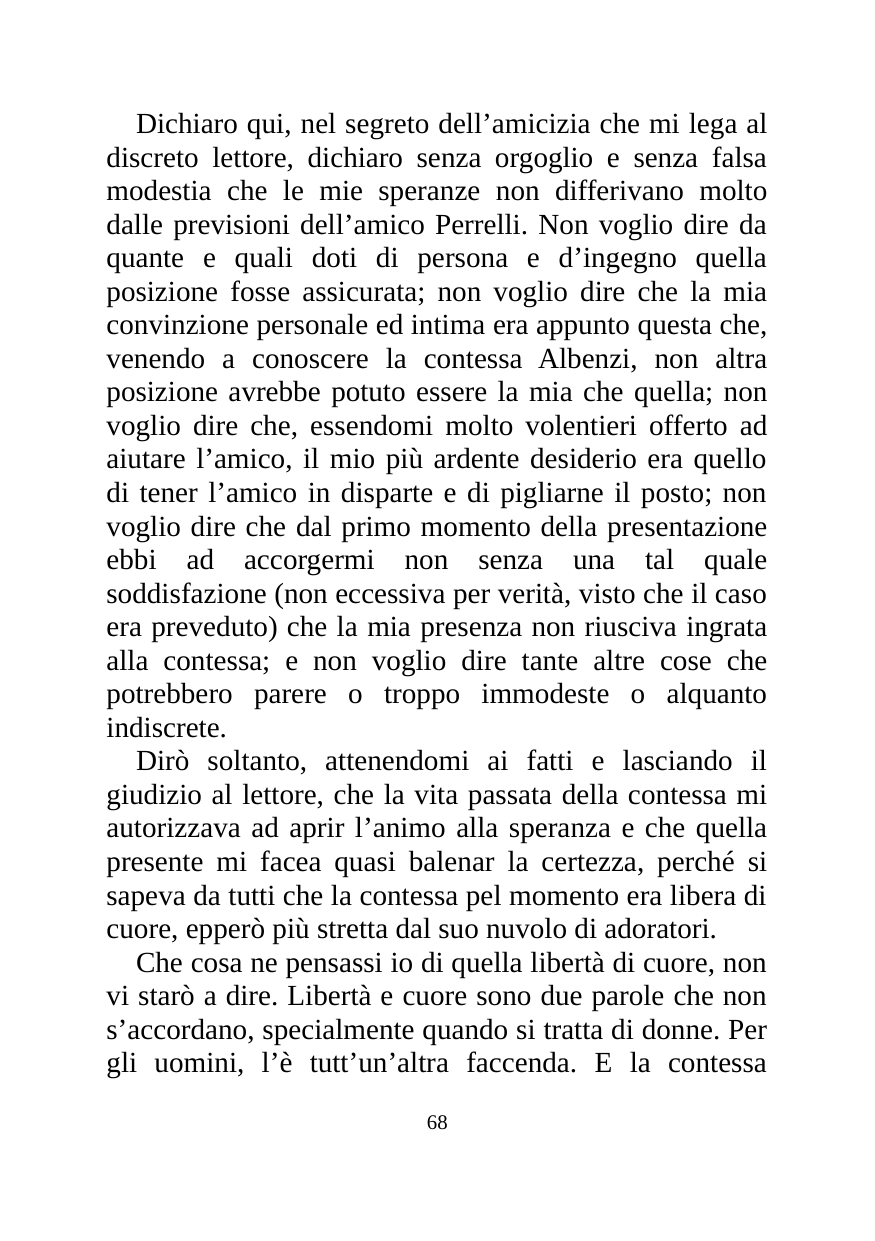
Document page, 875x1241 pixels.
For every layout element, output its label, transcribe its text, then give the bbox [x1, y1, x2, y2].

text Dirò soltanto, attenendomi ai fatti e lasciando il giudizio al lettore, che la vita passata della contessa mi autorizzava ad aprir l’animo alla speranza e che quella presente mi facea quasi balenar la certezza, perché si sapeva da tutti che la contessa pel momento era libera di cuore, epperò più stretta dal suo nuvolo di adoratori. [106, 743, 768, 945]
text Che cosa ne pensassi io di quella libertà di cuore, non vi starò a dire. Libertà e cuore sono due parole che non s’accordano, specialmente quando si tratta di donne. Per gli uomini, l’è tutt’un’altra faccenda. E la contessa [106, 945, 768, 1079]
text Dichiaro qui, nel segreto dell’amicizia che mi lega al discreto lettore, dichiaro senza orgoglio e senza falsa modestia che le mie speranze non differivano molto dalle previsioni dell’amico Perrelli. Non voglio dire da quante e quali doti di persona e d’ingegno quella posizione fosse assicurata; non voglio dire che la mia convinzione personale ed intima era appunto questa che, venendo a conoscere la contessa Albenzi, non altra posizione avrebbe potuto essere la mia che quella; non voglio dire che, essendomi molto volentieri offerto ad aiutare l’amico, il mio più ardente desiderio era quello di tener l’amico in disparte e di pigliarne il posto; non voglio dire che dal primo momento della presentazione ebbi ad accorgermi non senza una tal quale soddisfazione (non eccessiva per verità, visto che il caso era preveduto) che la mia presenza non riusciva ingrata alla contessa; e non voglio dire tante altre cose che potrebbero parere o troppo immodeste o alquanto indiscrete. [106, 106, 768, 743]
